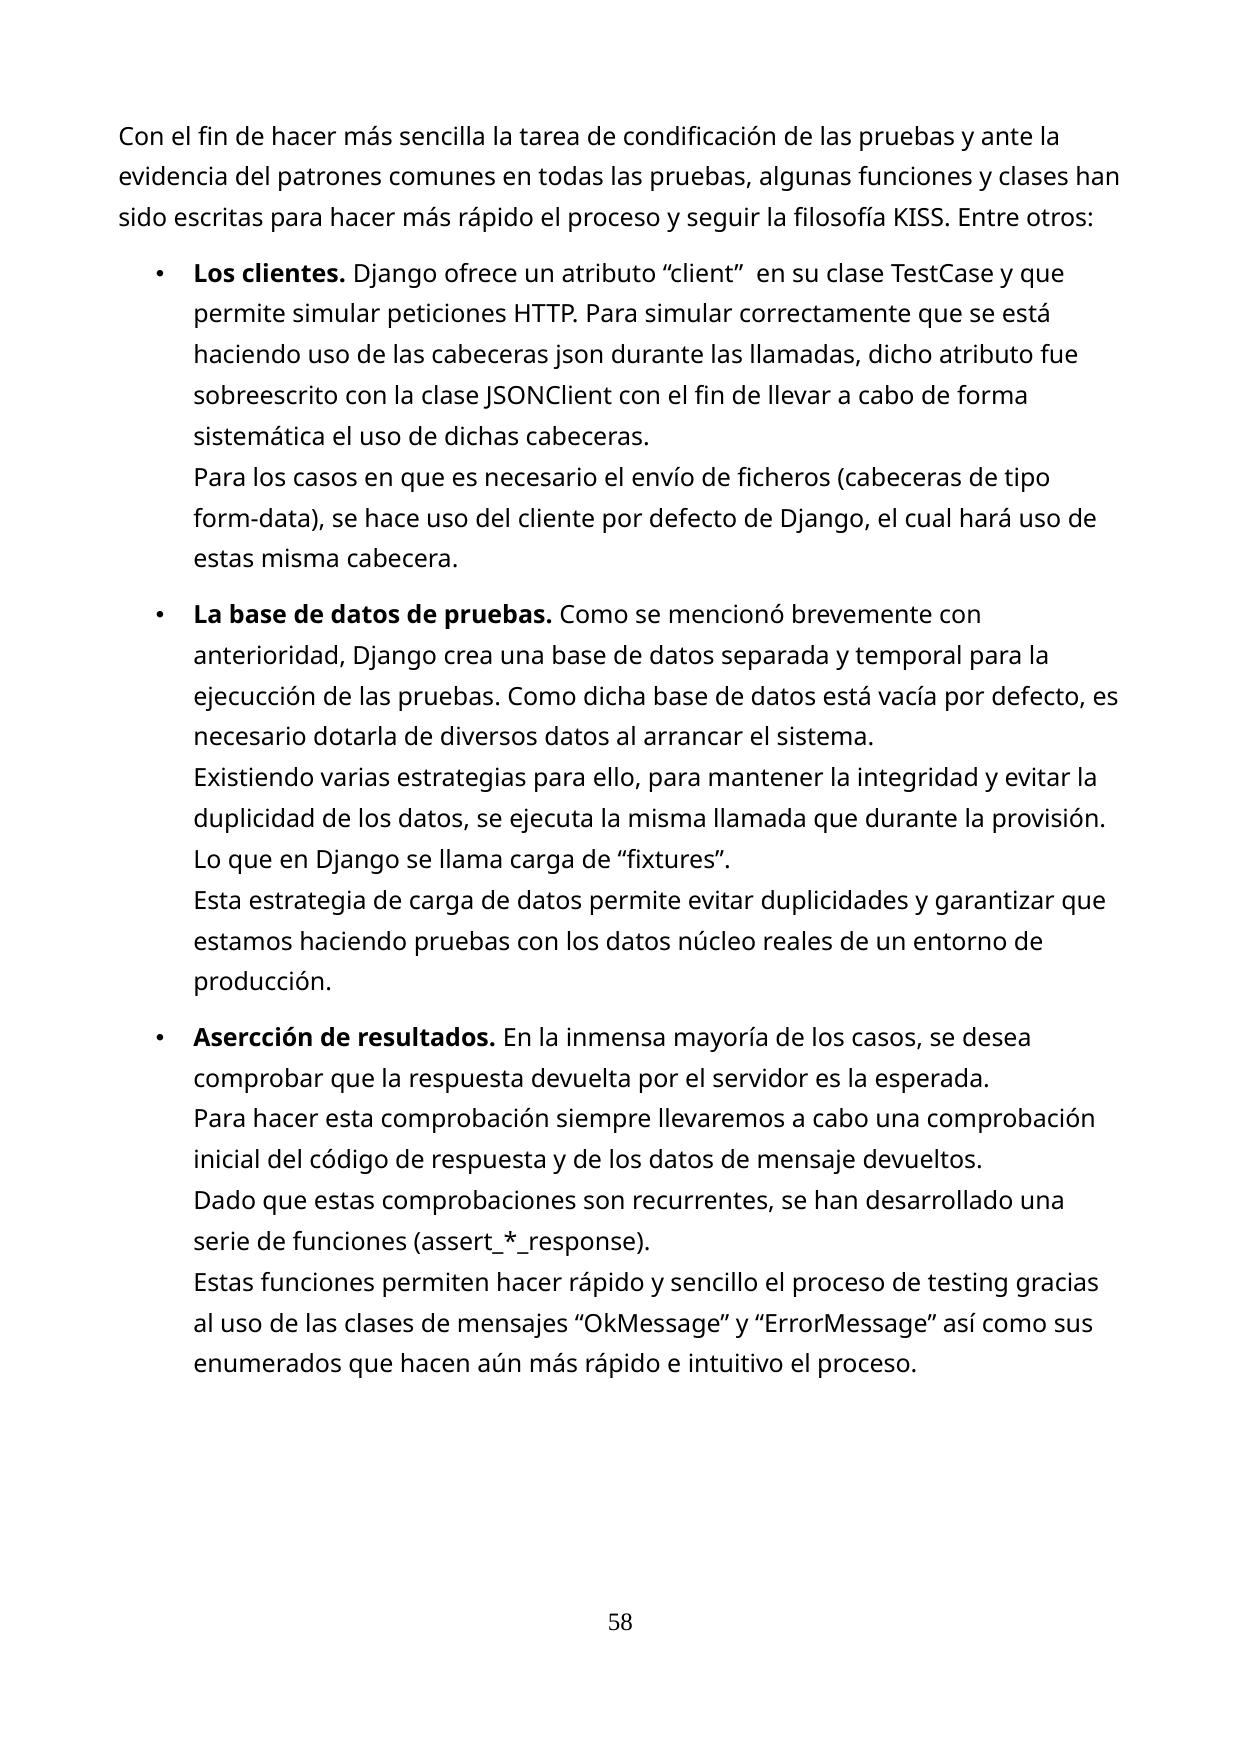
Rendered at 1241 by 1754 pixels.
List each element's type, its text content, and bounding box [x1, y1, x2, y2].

list Asercción de resultados. En la inmensa mayoría de los casos, se desea comprobar que la respuesta devuelta por el servidor es la esperada. Para hacer esta comprobación siempre llevaremos a cabo una comprobación inicial del código de respuesta y de los datos de mensaje devueltos. Dado que estas comprobaciones son recurrentes, se han desarrollado una serie de funciones (assert_*_response). Estas funciones permiten hacer rápido y sencillo el proceso de testing gracias al uso de las clases de mensajes “OkMessage” y “ErrorMessage” así como sus enumerados que hacen aún más rápido e intuitivo el proceso. [156, 1019, 1122, 1380]
text Con el fin de hacer más sencilla la tarea de condificación de las pruebas y ante la evidencia del patrones comunes en todas las pruebas, algunas funciones y clases han sido escritas para hacer más rápido el proceso y seguir la filosofía KISS. Entre otros: [118, 118, 1122, 234]
list La base de datos de pruebas. Como se mencionó brevemente con anterioridad, Django crea una base de datos separada y temporal para la ejecucción de las pruebas. Como dicha base de datos está vacía por defecto, es necesario dotarla de diversos datos al arrancar el sistema. Existiendo varias estrategias para ello, para mantener la integridad y evitar la duplicidad de los datos, se ejecuta la misma llamada que durante la provisión. Lo que en Django se llama carga de “fixtures”. Esta estrategia de carga de datos permite evitar duplicidades y garantizar que estamos haciendo pruebas con los datos núcleo reales de un entorno de producción. [156, 596, 1122, 998]
list Los clientes. Django ofrece un atributo “client” en su clase TestCase y que permite simular peticiones HTTP. Para simular correctamente que se está haciendo uso de las cabeceras json durante las llamadas, dicho atributo fue sobreescrito con la clase JSONClient con el fin de llevar a cabo de forma sistemática el uso de dichas cabeceras. Para los casos en que es necesario el envío de ficheros (cabeceras de tipo form-data), se hace uso del cliente por defecto de Django, el cual hará uso de estas misma cabecera. [156, 255, 1122, 575]
